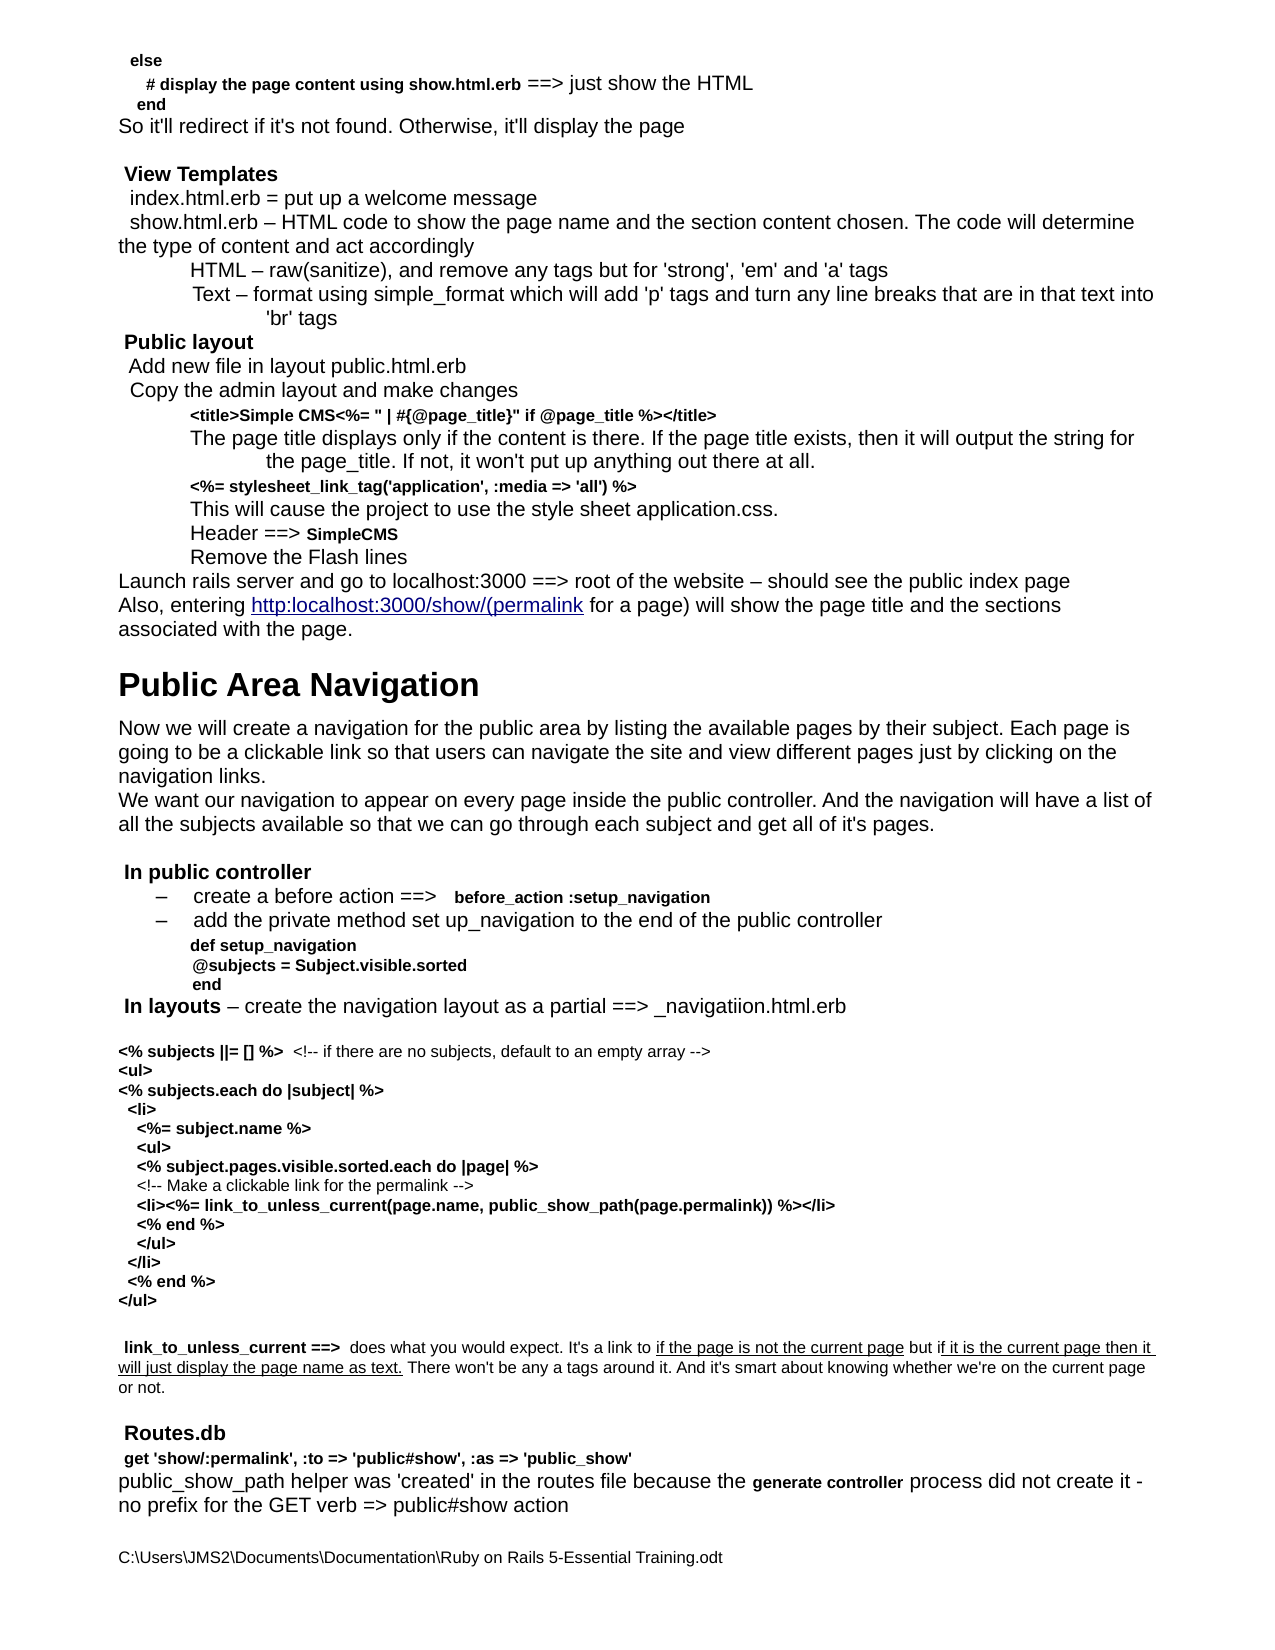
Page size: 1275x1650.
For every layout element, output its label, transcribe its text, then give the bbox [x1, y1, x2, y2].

text def setup_navigation @subjects = Subject.visible.sorted end [118, 932, 1157, 994]
text The page title displays only if the content is there. If the page title exists, then it will output the string for the page_title. If not, it won't put up anything out there at all. [118, 425, 1157, 473]
text HTML – raw(sanitize), and remove any tags but for 'strong', 'em' and 'a' tags [118, 258, 1157, 282]
text Also, entering http:localhost:3000/show/(permalink for a page) will show the page title and the sections associated with the page. [118, 593, 1157, 641]
text show.html.erb – HTML code to show the page name and the section content chosen. The code will determine the type of content and act accordingly [118, 210, 1157, 258]
subtitle Public Area Navigation [118, 665, 1157, 703]
text Routes.db [118, 1421, 1157, 1444]
text We want our navigation to appear on every page inside the public controller. And the navigation will have a list of all the subjects available so that we can go through each subject and get all of it's pages. [118, 788, 1157, 836]
text public_show_path helper was 'created' in the routes file because the generate controller process did not create it - no prefix for the GET verb => public#show action [118, 1468, 1157, 1516]
list add the private method set up_navigation to the end of the public controller [156, 908, 1157, 932]
text Add new file in layout public.html.erb [118, 353, 1157, 377]
text get 'show/:permalink', :to => 'public#show', :as => 'public_show' [118, 1444, 1157, 1468]
text Public layout [118, 329, 1157, 353]
text So it'll redirect if it's not found. Otherwise, it'll display the page [118, 114, 1157, 138]
text Header ==> SimpleCMS [118, 521, 1157, 545]
text <%= stylesheet_link_tag('application', :media => 'all') %> [118, 473, 1157, 497]
text <% subjects ||= [] %> <!-- if there are no subjects, default to an empty array --> <ul> <% subjects.each do |subject| %> <li> <%= subject.name %> <ul> <% subject.pages.visible.sorted.each do |page| %> <!-- Make a clickable link for the permalink --> [118, 1042, 1157, 1195]
list create a before action ==> before_action :setup_navigation [156, 884, 1157, 908]
text Text – format using simple_format which will add 'p' tags and turn any line breaks that are in that text into 'br' tags [118, 282, 1157, 329]
text View Templates [118, 162, 1157, 186]
text Copy the admin layout and make changes [118, 377, 1157, 401]
text This will cause the project to use the style sheet application.css. [118, 497, 1157, 521]
text Remove the Flash lines [118, 545, 1157, 569]
text link_to_unless_current ==> does what you would expect. It's a link to if the page is not the current page but if it is the current page then it will just display the page name as text. There won't be any a tags around it. And it's smart about knowing whether we're on the current page or not. [118, 1334, 1157, 1397]
text In public controller [118, 860, 1157, 884]
text <title>Simple CMS<%= " | #{@page_title}" if @page_title %></title> [118, 401, 1157, 425]
text In layouts – create the navigation layout as a partial ==> _navigatiion.html.erb [118, 994, 1157, 1018]
text Now we will create a navigation for the public area by listing the available pages by their subject. Each page is going to be a clickable link so that users can navigate the site and view different pages just by clicking on the navigation links. [118, 716, 1157, 788]
text index.html.erb = put up a welcome message [118, 186, 1157, 210]
text Launch rails server and go to localhost:3000 ==> root of the website – should see the public index page [118, 569, 1157, 593]
text else # display the page content using show.html.erb ==> just show the HTML end [118, 47, 1157, 114]
text <li><%= link_to_unless_current(page.name, public_show_path(page.permalink)) %></li> <% end %> </ul> </li> <% end %> </ul> [118, 1195, 1157, 1310]
